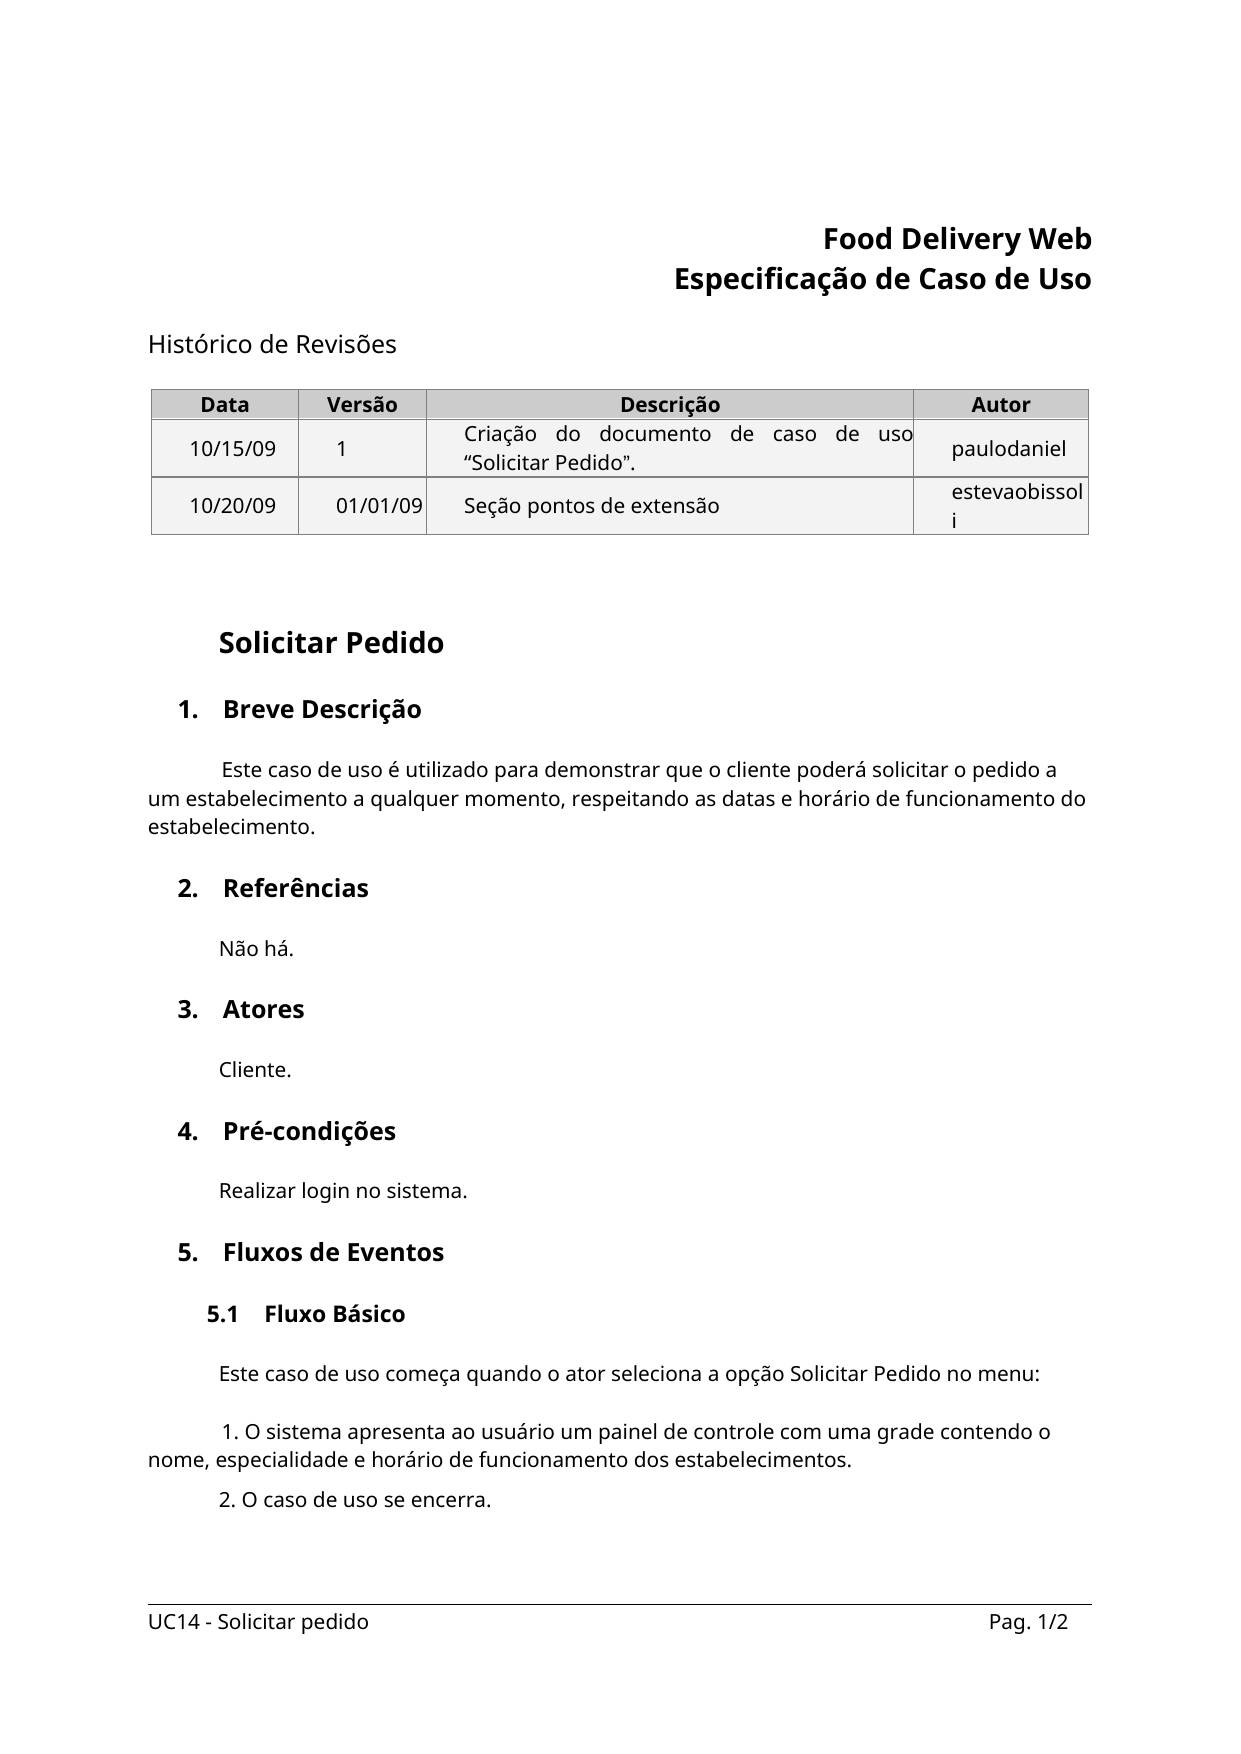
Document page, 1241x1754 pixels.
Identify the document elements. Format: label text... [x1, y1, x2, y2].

text 1. O sistema apresenta ao usuário um painel de controle com uma grade contendo o nome, especialidade e horário de funcionamento dos estabelecimentos. [148, 1417, 1092, 1474]
subtitle Referências [148, 870, 1092, 904]
text Histórico de Revisões [148, 326, 1092, 361]
text Solicitar Pedido [148, 623, 1092, 662]
table_header Descrição [427, 390, 913, 418]
text 2. O caso de uso se encerra. [148, 1485, 1092, 1514]
text Cliente. [148, 1055, 1092, 1084]
table_cell 15/10/09 [152, 420, 298, 476]
subtitle Fluxos de Eventos [148, 1234, 1092, 1269]
table_cell 20/10/09 [152, 478, 298, 534]
subtitle Pré-condições [148, 1113, 1092, 1147]
text Este caso de uso é utilizado para demonstrar que o cliente poderá solicitar o pedido a um estabelecimento a qualquer momento, respeitando as datas e horário de funcionamento do estabelecimento. [148, 755, 1092, 841]
table_header Versão [299, 390, 426, 418]
text Realizar login no sistema. [148, 1177, 1092, 1205]
list Especificação de Caso de Uso [185, 258, 1092, 298]
table_header Autor [914, 390, 1088, 418]
table_cell paulodaniel [914, 420, 1088, 476]
table_cell 1 [299, 420, 426, 476]
subtitle Fluxo Básico [177, 1298, 1092, 1329]
text Food Delivery Web [148, 219, 1092, 258]
table_cell Seção pontos de extensão [427, 478, 913, 534]
table_cell Criação do documento de caso de uso “Solicitar Pedido”. [427, 420, 913, 476]
subtitle Atores [148, 992, 1092, 1026]
text Este caso de uso começa quando o ator seleciona a opção Solicitar Pedido no menu: [148, 1359, 1092, 1387]
text Não há. [148, 934, 1092, 962]
table_cell 01/01/09 [299, 478, 426, 534]
table_cell estevaobissoli [914, 478, 1088, 534]
subtitle Breve Descrição [148, 692, 1092, 726]
table_header Data [152, 390, 298, 418]
